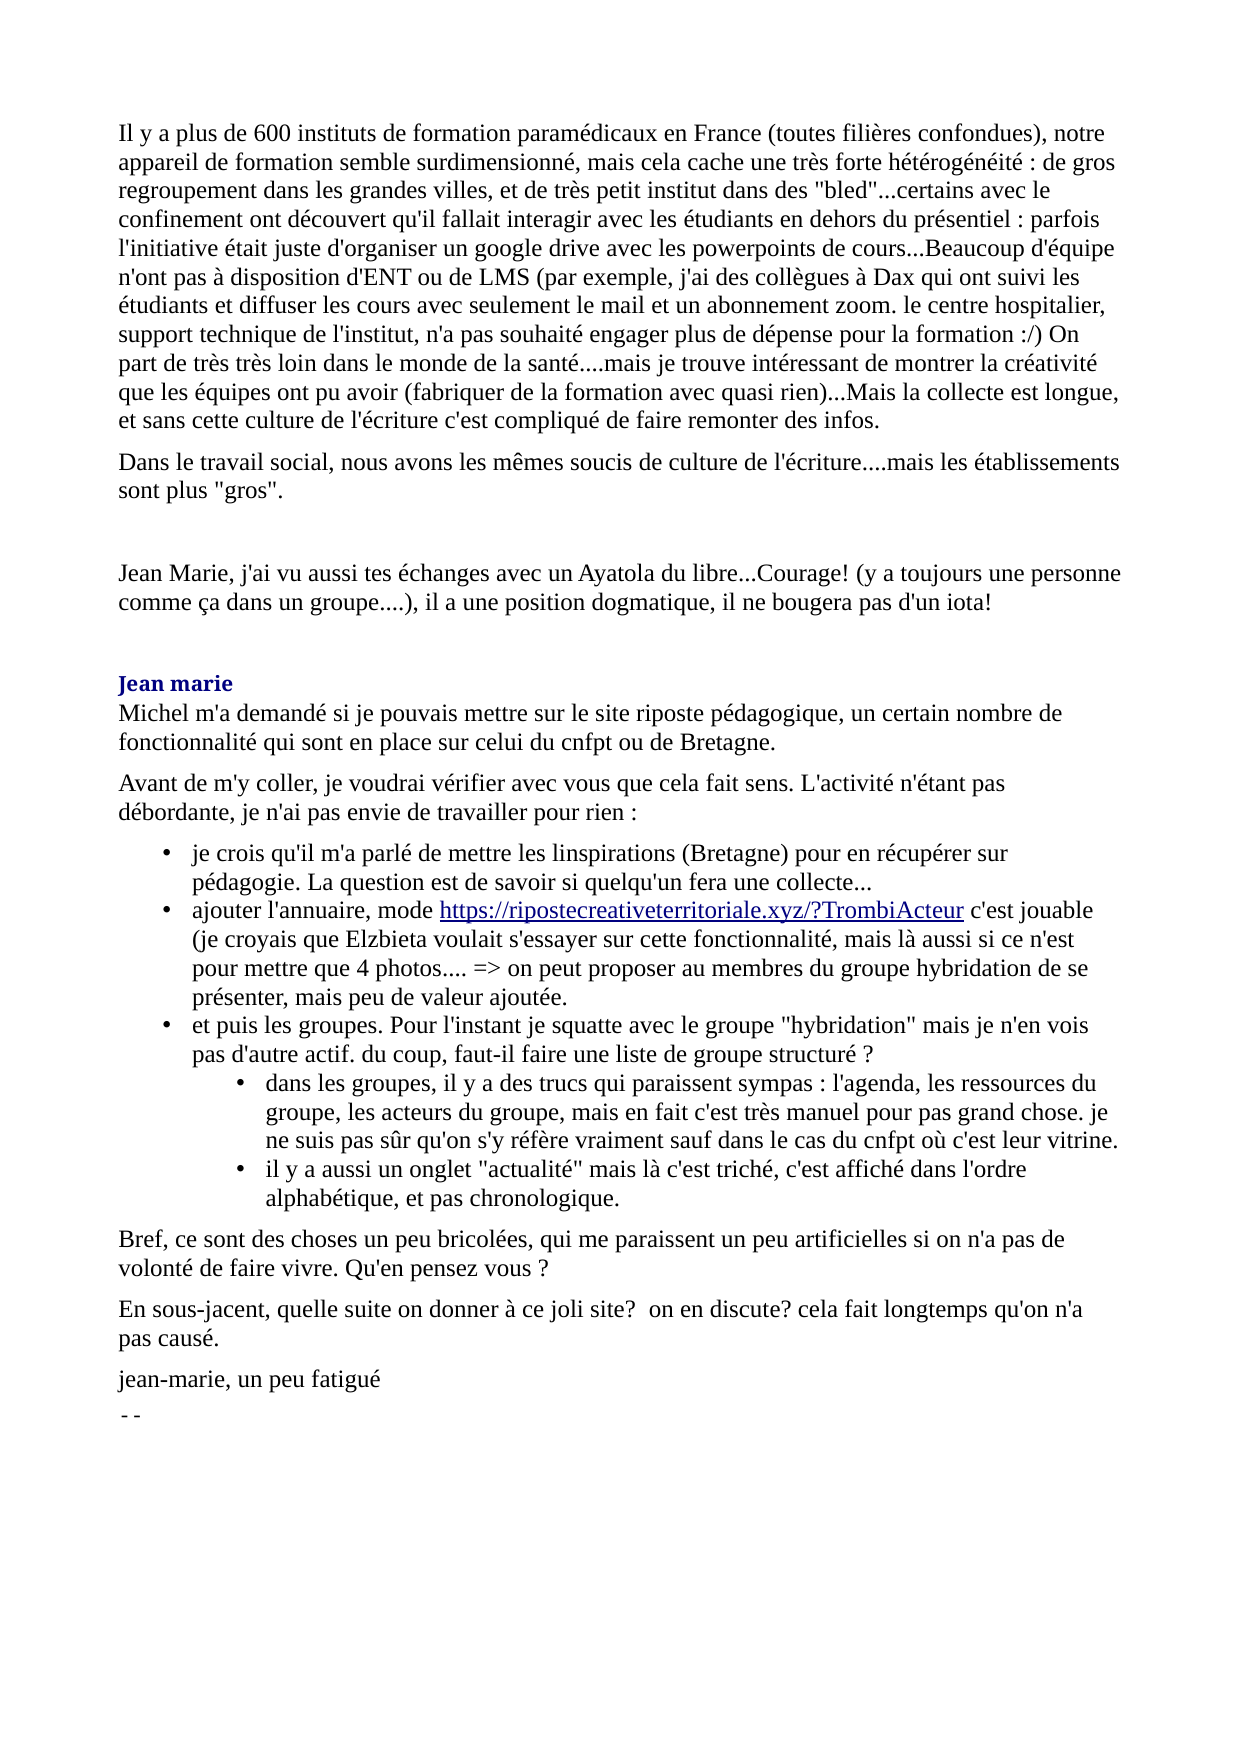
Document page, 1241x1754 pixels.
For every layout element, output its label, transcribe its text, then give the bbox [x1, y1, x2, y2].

text Bref, ce sont des choses un peu bricolées, qui me paraissent un peu artificielles si on n'a pas de volonté de faire vivre. Qu'en pensez vous ? [118, 1224, 1122, 1282]
text jean-marie, un peu fatigué [118, 1364, 1122, 1393]
text -- [118, 1405, 1122, 1429]
text Avant de m'y coller, je voudrai vérifier avec vous que cela fait sens. L'activité n'étant pas débordante, je n'ai pas envie de travailler pour rien : [118, 768, 1122, 825]
list et puis les groupes. Pour l'instant je squatte avec le groupe "hybridation" mais je n'en vois pas d'autre actif. du coup, faut-il faire une liste de groupe structuré ? [162, 1010, 1122, 1068]
text Jean Marie, j'ai vu aussi tes échanges avec un Ayatola du libre...Courage! (y a toujours une personne comme ça dans un groupe....), il a une position dogmatique, il ne bougera pas d'un iota! [118, 558, 1122, 616]
list il y a aussi un onglet "actualité" mais là c'est triché, c'est affiché dans l'ordre alphabétique, et pas chronologique. [236, 1154, 1122, 1212]
subtitle Jean marie [118, 669, 1122, 698]
text Michel m'a demandé si je pouvais mettre sur le site riposte pédagogique, un certain nombre de fonctionnalité qui sont en place sur celui du cnfpt ou de Bretagne. [118, 698, 1122, 755]
text En sous-jacent, quelle suite on donner à ce joli site? on en discute? cela fait longtemps qu'on n'a pas causé. [118, 1294, 1122, 1352]
list dans les groupes, il y a des trucs qui paraissent sympas : l'agenda, les ressources du groupe, les acteurs du groupe, mais en fait c'est très manuel pour pas grand chose. je ne suis pas sûr qu'on s'y réfère vraiment sauf dans le cas du cnfpt où c'est leur vitrine. [236, 1068, 1122, 1154]
text Dans le travail social, nous avons les mêmes soucis de culture de l'écriture....mais les établissements sont plus "gros". [118, 447, 1122, 504]
text Il y a plus de 600 instituts de formation paramédicaux en France (toutes filières confondues), notre appareil de formation semble surdimensionné, mais cela cache une très forte hétérogénéité : de gros regroupement dans les grandes villes, et de très petit institut dans des "bled"...certains avec le confinement ont découvert qu'il fallait interagir avec les étudiants en dehors du présentiel : parfois l'initiative était juste d'organiser un google drive avec les powerpoints de cours...Beaucoup d'équipe n'ont pas à disposition d'ENT ou de LMS (par exemple, j'ai des collègues à Dax qui ont suivi les étudiants et diffuser les cours avec seulement le mail et un abonnement zoom. le centre hospitalier, support technique de l'institut, n'a pas souhaité engager plus de dépense pour la formation :/) On part de très très loin dans le monde de la santé....mais je trouve intéressant de montrer la créativité que les équipes ont pu avoir (fabriquer de la formation avec quasi rien)...Mais la collecte est longue, et sans cette culture de l'écriture c'est compliqué de faire remonter des infos. [118, 118, 1122, 434]
list je crois qu'il m'a parlé de mettre les linspirations (Bretagne) pour en récupérer sur pédagogie. La question est de savoir si quelqu'un fera une collecte... [162, 838, 1122, 895]
list ajouter l'annuaire, mode https://ripostecreativeterritoriale.xyz/?TrombiActeur c'est jouable (je croyais que Elzbieta voulait s'essayer sur cette fonctionnalité, mais là aussi si ce n'est pour mettre que 4 photos.... => on peut proposer au membres du groupe hybridation de se présenter, mais peu de valeur ajoutée. [162, 895, 1122, 1010]
